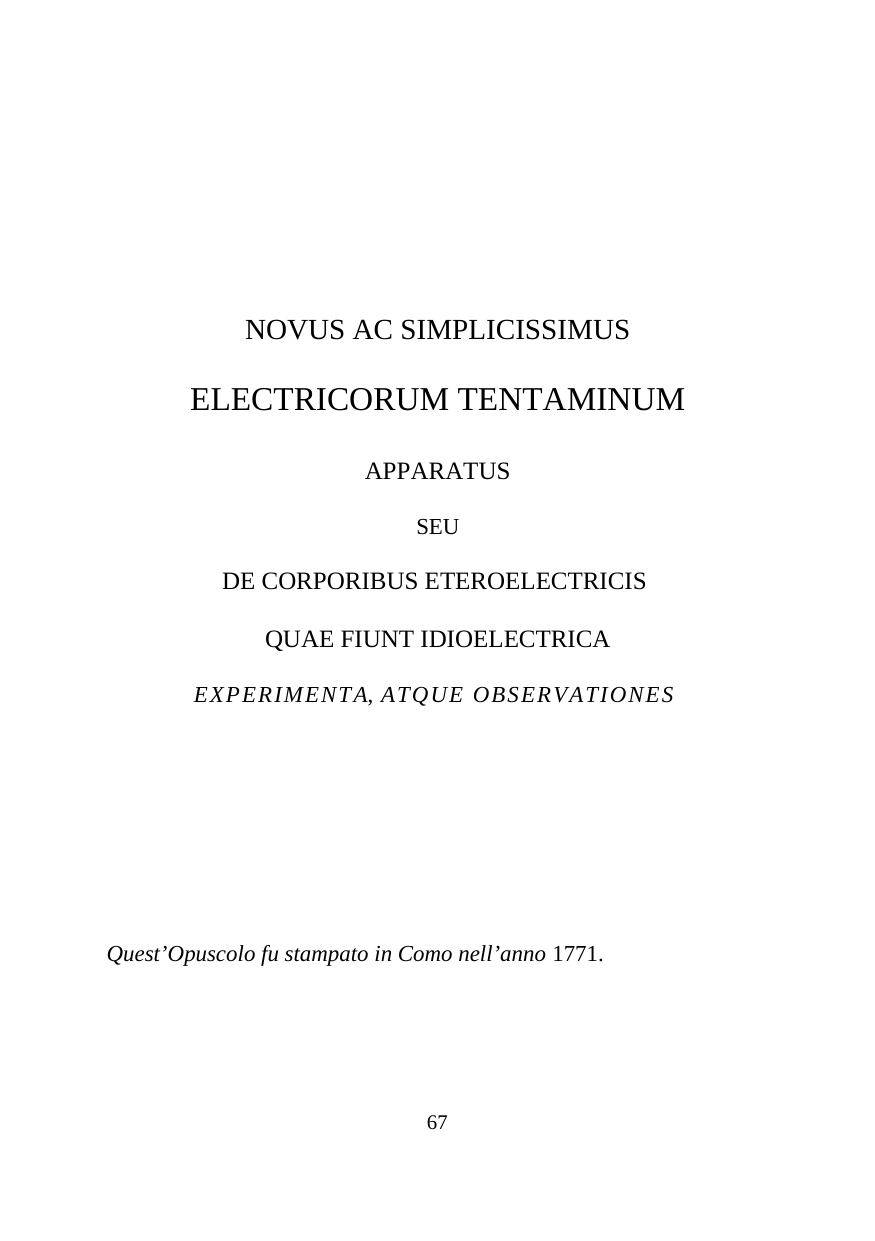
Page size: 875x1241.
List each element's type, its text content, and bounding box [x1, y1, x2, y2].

text Quest’Opuscolo fu stampato in Como nell’anno 1771. [106, 941, 768, 967]
text NOVUS AC SIMPLICISSIMUS [106, 312, 768, 346]
text EXPERIMENTA, ATQUE OBSERVATIONES [106, 681, 768, 707]
text DE CORPORIBUS ETEROELECTRICIS [106, 566, 768, 595]
text SEU [106, 513, 768, 540]
text ELECTRICORUM TENTAMINUM [106, 379, 768, 418]
text QUAE FIUNT IDIOELECTRICA [106, 624, 768, 652]
text APPARATUS [106, 456, 768, 485]
